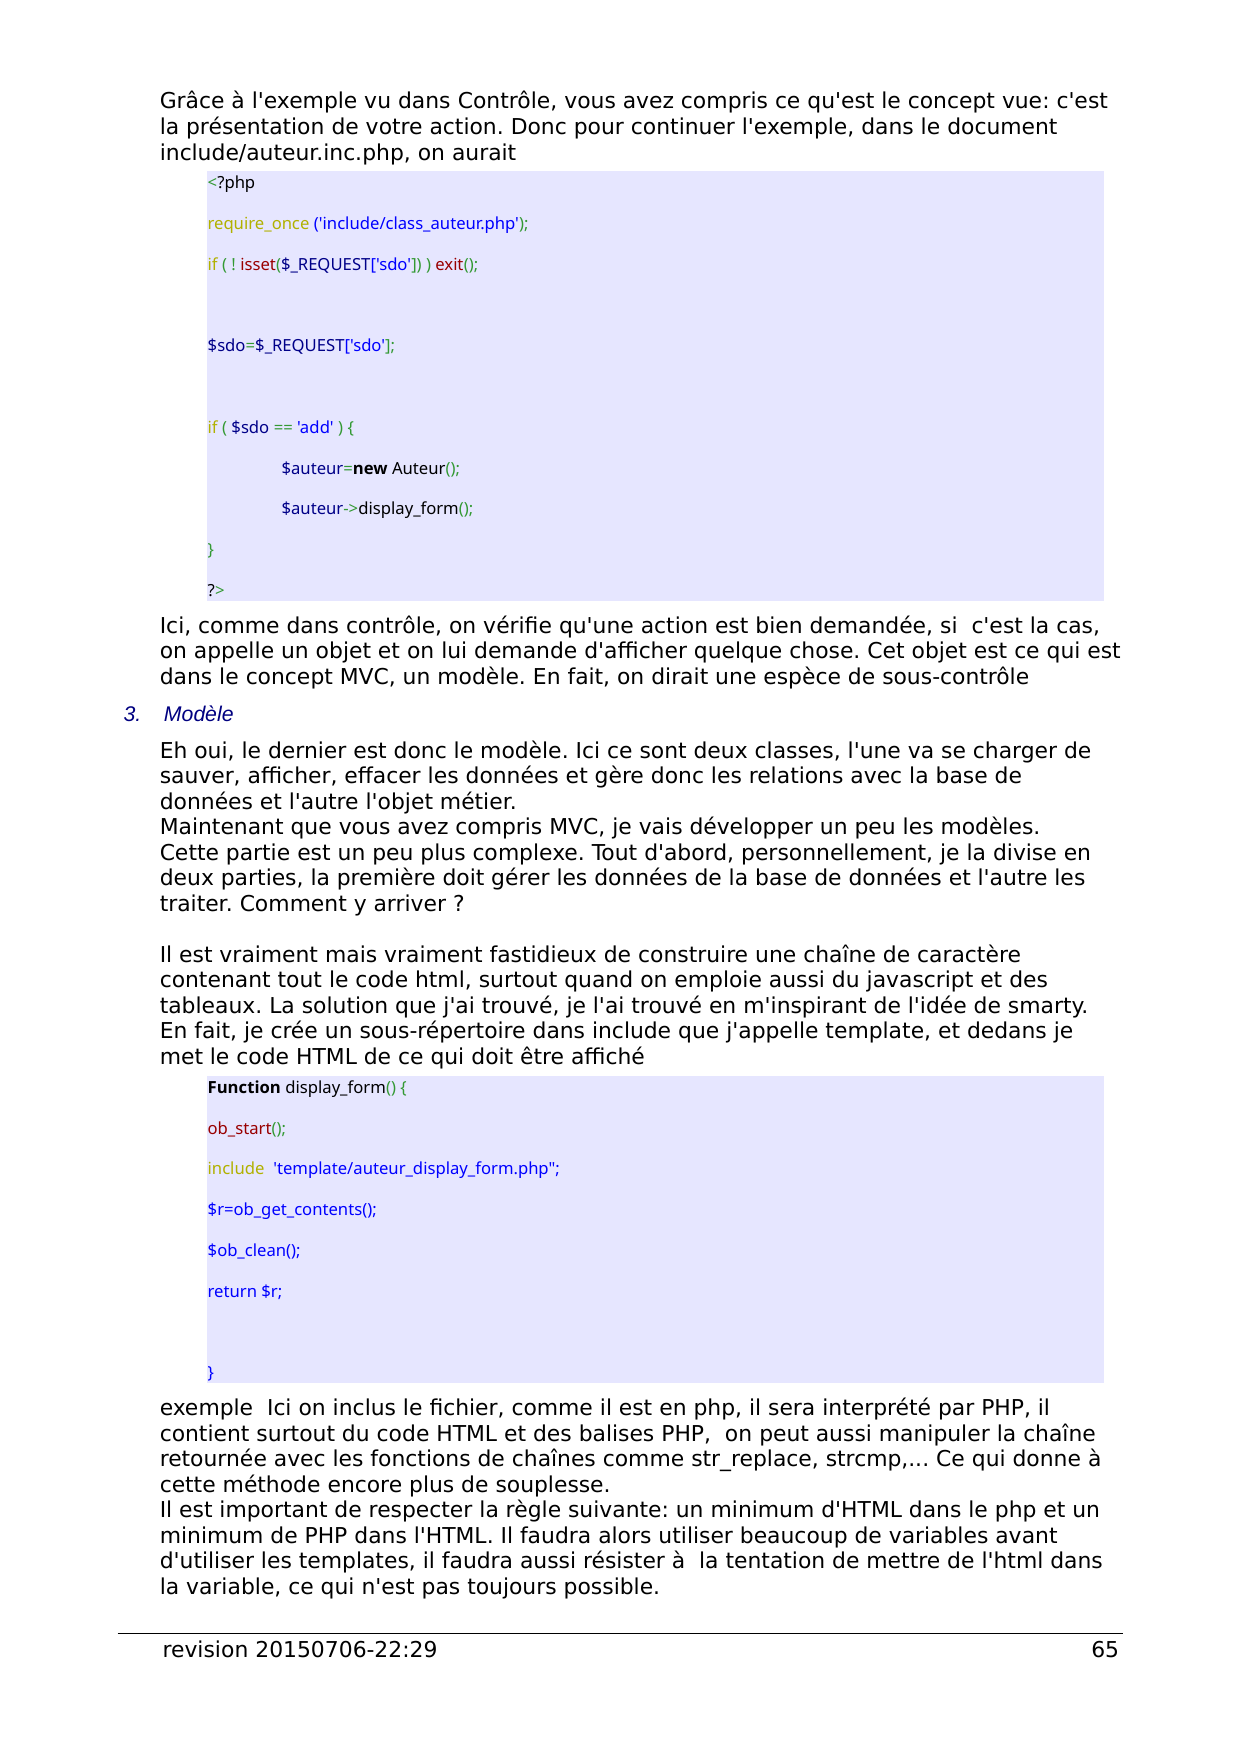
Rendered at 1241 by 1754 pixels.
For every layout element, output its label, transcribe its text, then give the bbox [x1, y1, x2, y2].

text Function display_form() { [207, 1076, 1104, 1098]
text include 'template/auteur_display_form.php"; [207, 1157, 1104, 1180]
text $r=ob_get_contents(); [207, 1198, 1104, 1220]
text ?> [207, 578, 1104, 601]
text Grâce à l'exemple vu dans Contrôle, vous avez compris ce qu'est le concept vue: c'est la présentation de votre action. Donc pour continuer l'exemple, dans le document include/auteur.inc.php, on aurait [159, 88, 1123, 165]
text Ici, comme dans contrôle, on vérifie qu'une action est bien demandée, si c'est la cas, on appelle un objet et on lui demande d'afficher quelque chose. Cet objet est ce qui est dans le concept MVC, un modèle. En fait, on dirait une espèce de sous-contrôle [159, 613, 1123, 690]
text require_once ('include/class_auteur.php'); [207, 212, 1104, 234]
text exemple Ici on inclus le fichier, comme il est en php, il sera interprété par PHP, il contient surtout du code HTML et des balises PHP, on peut aussi manipuler la chaîne retournée avec les fonctions de chaînes comme str_replace, strcmp,... Ce qui donne à cette méthode encore plus de souplesse. [159, 1395, 1123, 1497]
text if ( ! isset($_REQUEST['sdo']) ) exit(); [207, 253, 1104, 275]
text Maintenant que vous avez compris MVC, je vais développer un peu les modèles. [159, 814, 1123, 840]
text <?php [207, 171, 1104, 194]
text $auteur=new Auteur(); [207, 456, 1104, 479]
text return $r; [207, 1279, 1104, 1302]
text Eh oui, le dernier est donc le modèle. Ici ce sont deux classes, l'une va se charger de sauver, afficher, effacer les données et gère donc les relations avec la base de données et l'autre l'objet métier. [159, 738, 1123, 814]
text Cette partie est un peu plus complexe. Tout d'abord, personnellement, je la divise en deux parties, la première doit gérer les données de la base de données et l'autre les traiter. Comment y arriver ? [159, 840, 1123, 916]
text ob_start(); [207, 1116, 1104, 1139]
text Il est vraiment mais vraiment fastidieux de construire une chaîne de caractère contenant tout le code html, surtout quand on emploie aussi du javascript et des tableaux. La solution que j'ai trouvé, je l'ai trouvé en m'inspirant de l'idée de smarty. En fait, je crée un sous-répertoire dans include que j'appelle template, et dedans je met le code HTML de ce qui doit être affiché [159, 942, 1123, 1069]
text } [207, 538, 1104, 560]
text Il est important de respecter la règle suivante: un minimum d'HTML dans le php et un minimum de PHP dans l'HTML. Il faudra alors utiliser beaucoup de variables avant d'utiliser les templates, il faudra aussi résister à la tentation de mettre de l'html dans la variable, ce qui n'est pas toujours possible. [159, 1497, 1123, 1599]
text $ob_clean(); [207, 1238, 1104, 1261]
text } [207, 1361, 1104, 1383]
subtitle Modèle [117, 701, 1123, 726]
text $sdo=$_REQUEST['sdo']; [207, 334, 1104, 357]
text if ( $sdo == 'add' ) { [207, 416, 1104, 438]
text $auteur->display_form(); [207, 497, 1104, 520]
